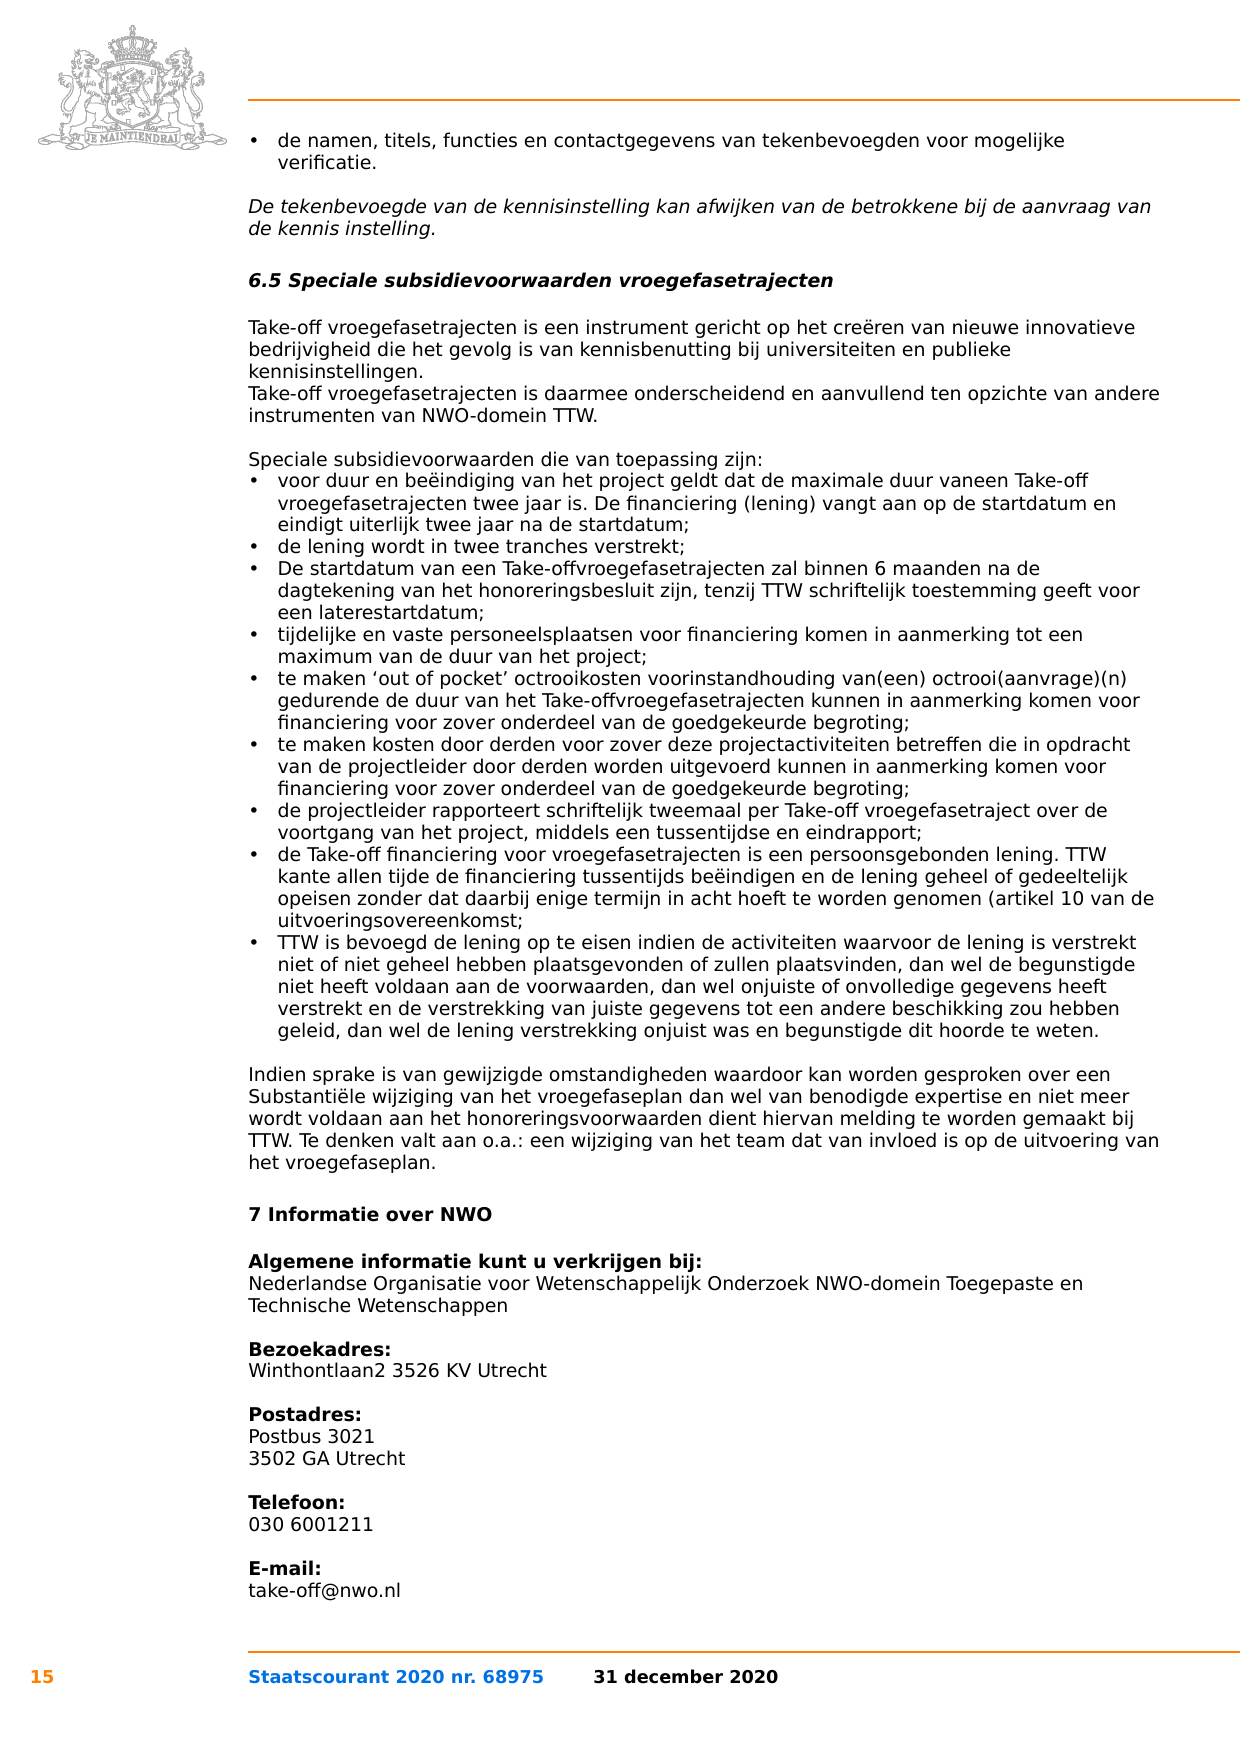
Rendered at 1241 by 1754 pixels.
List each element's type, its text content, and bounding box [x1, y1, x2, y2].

text • tijdelijke en vaste personeelsplaatsen voor financiering komen in aanmerking tot een maximum van de duur van het project; [248, 624, 1163, 668]
text 3502 GA Utrecht [248, 1448, 1163, 1470]
text • te maken ‘out of pocket’ octrooikosten voorinstandhouding van(een) octrooi(aanvrage)(n) gedurende de duur van het Take-offvroegefasetrajecten kunnen in aanmerking komen voor financiering voor zover onderdeel van de goedgekeurde begroting; [248, 668, 1163, 734]
subtitle 7 Informatie over NWO [248, 1204, 1163, 1226]
text Winthontlaan2 3526 KV Utrecht [248, 1360, 1163, 1382]
text • TTW is bevoegd de lening op te eisen indien de activiteiten waarvoor de lening is verstrekt niet of niet geheel hebben plaatsgevonden of zullen plaatsvinden, dan wel de begunstigde niet heeft voldaan aan de voorwaarden, dan wel onjuiste of onvolledige gegevens heeft verstrekt en de verstrekking van juiste gegevens tot een andere beschikking zou hebben geleid, dan wel de lening verstrekking onjuist was en begunstigde dit hoorde te weten. [248, 932, 1163, 1042]
text • de lening wordt in twee tranches verstrekt; [248, 536, 1163, 558]
text • voor duur en beëindiging van het project geldt dat de maximale duur vaneen Take-off vroegefasetrajecten twee jaar is. De financiering (lening) vangt aan op de startdatum en eindigt uiterlijk twee jaar na de startdatum; [248, 470, 1163, 536]
text Indien sprake is van gewijzigde omstandigheden waardoor kan worden gesproken over een Substantiële wijziging van het vroegefaseplan dan wel van benodigde expertise en niet meer wordt voldaan aan het honoreringsvoorwaarden dient hiervan melding te worden gemaakt bij TTW. Te denken valt aan o.a.: een wijziging van het team dat van invloed is op de uitvoering van het vroegefaseplan. [248, 1064, 1163, 1174]
text Bezoekadres: [248, 1338, 1163, 1360]
text Take-off vroegefasetrajecten is een instrument gericht op het creëren van nieuwe innovatieve bedrijvigheid die het gevolg is van kennisbenutting bij universiteiten en publieke kennisinstellingen. [248, 317, 1163, 383]
text • De startdatum van een Take-offvroegefasetrajecten zal binnen 6 maanden na de dagtekening van het honoreringsbesluit zijn, tenzij TTW schriftelijk toestemming geeft voor een laterestartdatum; [248, 558, 1163, 624]
text • de Take-off financiering voor vroegefasetrajecten is een persoonsgebonden lening. TTW kante allen tijde de financiering tussentijds beëindigen en de lening geheel of gedeeltelijk opeisen zonder dat daarbij enige termijn in acht hoeft te worden genomen (artikel 10 van de uitvoeringsovereenkomst; [248, 844, 1163, 932]
text 030 6001211 [248, 1514, 1163, 1536]
text De tekenbevoegde van de kennisinstelling kan afwijken van de betrokkene bij de aanvraag van de kennis instelling. [248, 196, 1163, 240]
text • te maken kosten door derden voor zover deze projectactiviteiten betreffen die in opdracht van de projectleider door derden worden uitgevoerd kunnen in aanmerking komen voor financiering voor zover onderdeel van de goedgekeurde begroting; [248, 734, 1163, 800]
text Speciale subsidievoorwaarden die van toepassing zijn: [248, 448, 1163, 470]
text Telefoon: [248, 1492, 1163, 1514]
text Nederlandse Organisatie voor Wetenschappelijk Onderzoek NWO-domein Toegepaste en Technische Wetenschappen [248, 1273, 1163, 1317]
text take-off@nwo.nl [248, 1580, 1163, 1602]
subtitle 6.5 Speciale subsidievoorwaarden vroegefasetrajecten [248, 270, 1163, 292]
text E-mail: [248, 1558, 1163, 1580]
text Algemene informatie kunt u verkrijgen bij: [248, 1251, 1163, 1273]
picture [38, 25, 227, 150]
text Postadres: [248, 1404, 1163, 1426]
text Take-off vroegefasetrajecten is daarmee onderscheidend en aanvullend ten opzichte van andere instrumenten van NWO-domein TTW. [248, 383, 1163, 427]
text Postbus 3021 [248, 1426, 1163, 1448]
text • de namen, titels, functies en contactgegevens van tekenbevoegden voor mogelijke verificatie. [248, 130, 1163, 174]
text • de projectleider rapporteert schriftelijk tweemaal per Take-off vroegefasetraject over de voortgang van het project, middels een tussentijdse en eindrapport; [248, 800, 1163, 844]
